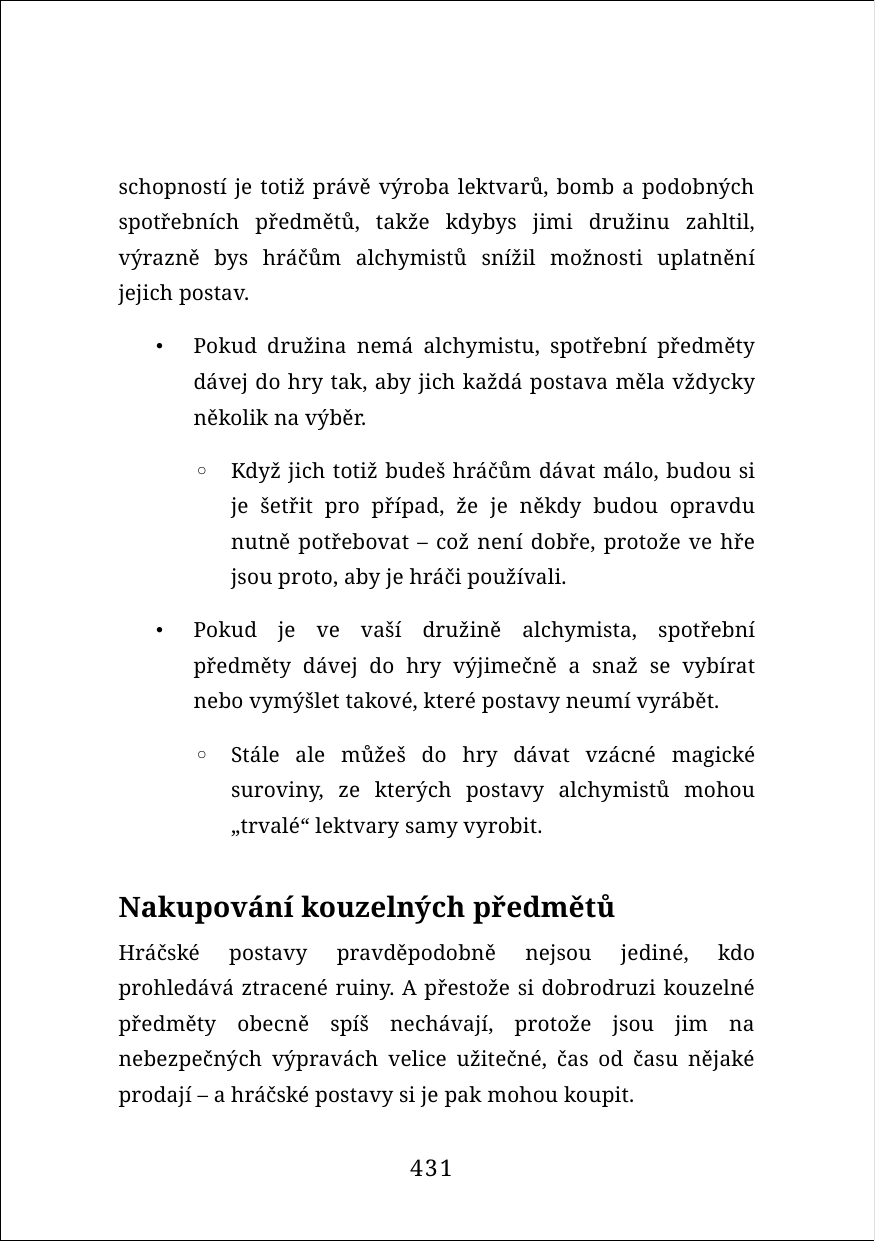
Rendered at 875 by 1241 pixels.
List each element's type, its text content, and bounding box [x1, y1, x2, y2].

list Když jich totiž budeš hráčům dávat málo, budou si je šetřit pro případ, že je někdy budou opravdu nutně potřebovat – což není dobře, protože ve hře jsou proto, aby je hráči používali. [193, 456, 756, 591]
subtitle Nakupování kouzelných předmětů [118, 888, 756, 926]
text Hráčské postavy pravděpodobně nejsou jediné, kdo prohledává ztracené ruiny. A přestože si dobrodruzi kouzelné předměty obecně spíš nechávají, protože jsou jim na nebezpečných výpravách velice užitečné, čas od času nějaké prodají – a hráčské postavy si je pak mohou koupit. [118, 938, 756, 1108]
list Stále ale můžeš do hry dávat vzácné magické suroviny, ze kterých postavy alchymistů mohou „trvalé“ lektvary samy vyrobit. [193, 740, 756, 839]
list Pokud je ve vaší družině alchymista, spotřební předměty dávej do hry výjimečně a snaž se vybírat nebo vymýšlet takové, které postavy neumí vyrábět. [156, 616, 756, 715]
text schopností je totiž právě výroba lektvarů, bomb a podobných spotřebních předmětů, takže kdybys jimi družinu zahltil, výrazně bys hráčům alchymistů snížil možnosti uplatnění jejich postav. [118, 172, 756, 307]
list Pokud družina nemá alchymistu, spotřební předměty dávej do hry tak, aby jich každá postava měla vždycky několik na výběr. [156, 332, 756, 431]
